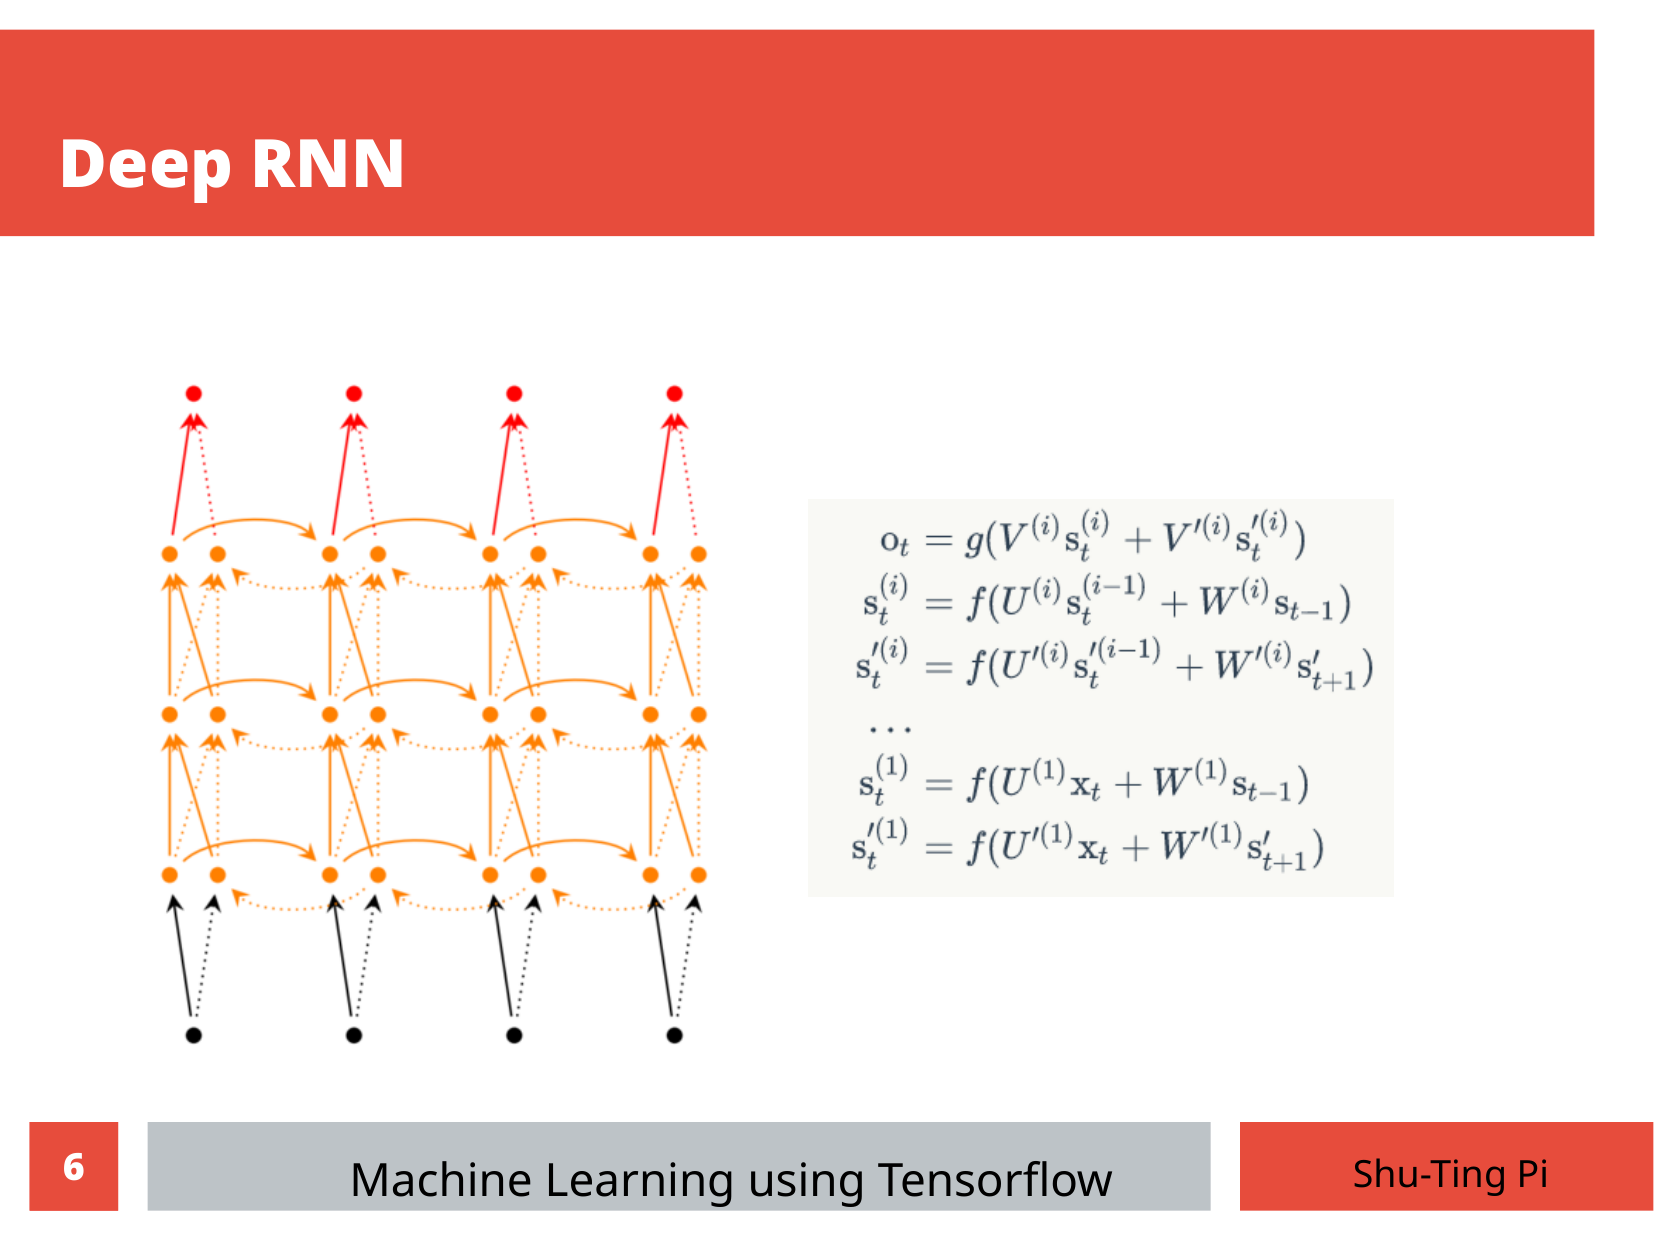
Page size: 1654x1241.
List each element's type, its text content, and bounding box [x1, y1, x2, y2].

picture [96, 347, 773, 1093]
picture [808, 499, 1394, 897]
text_box Machine Learning using Tensorflow [334, 1139, 1220, 1241]
text_box Shu-Ting Pi [1338, 1140, 1573, 1203]
title Deep RNN [59, 59, 1595, 207]
